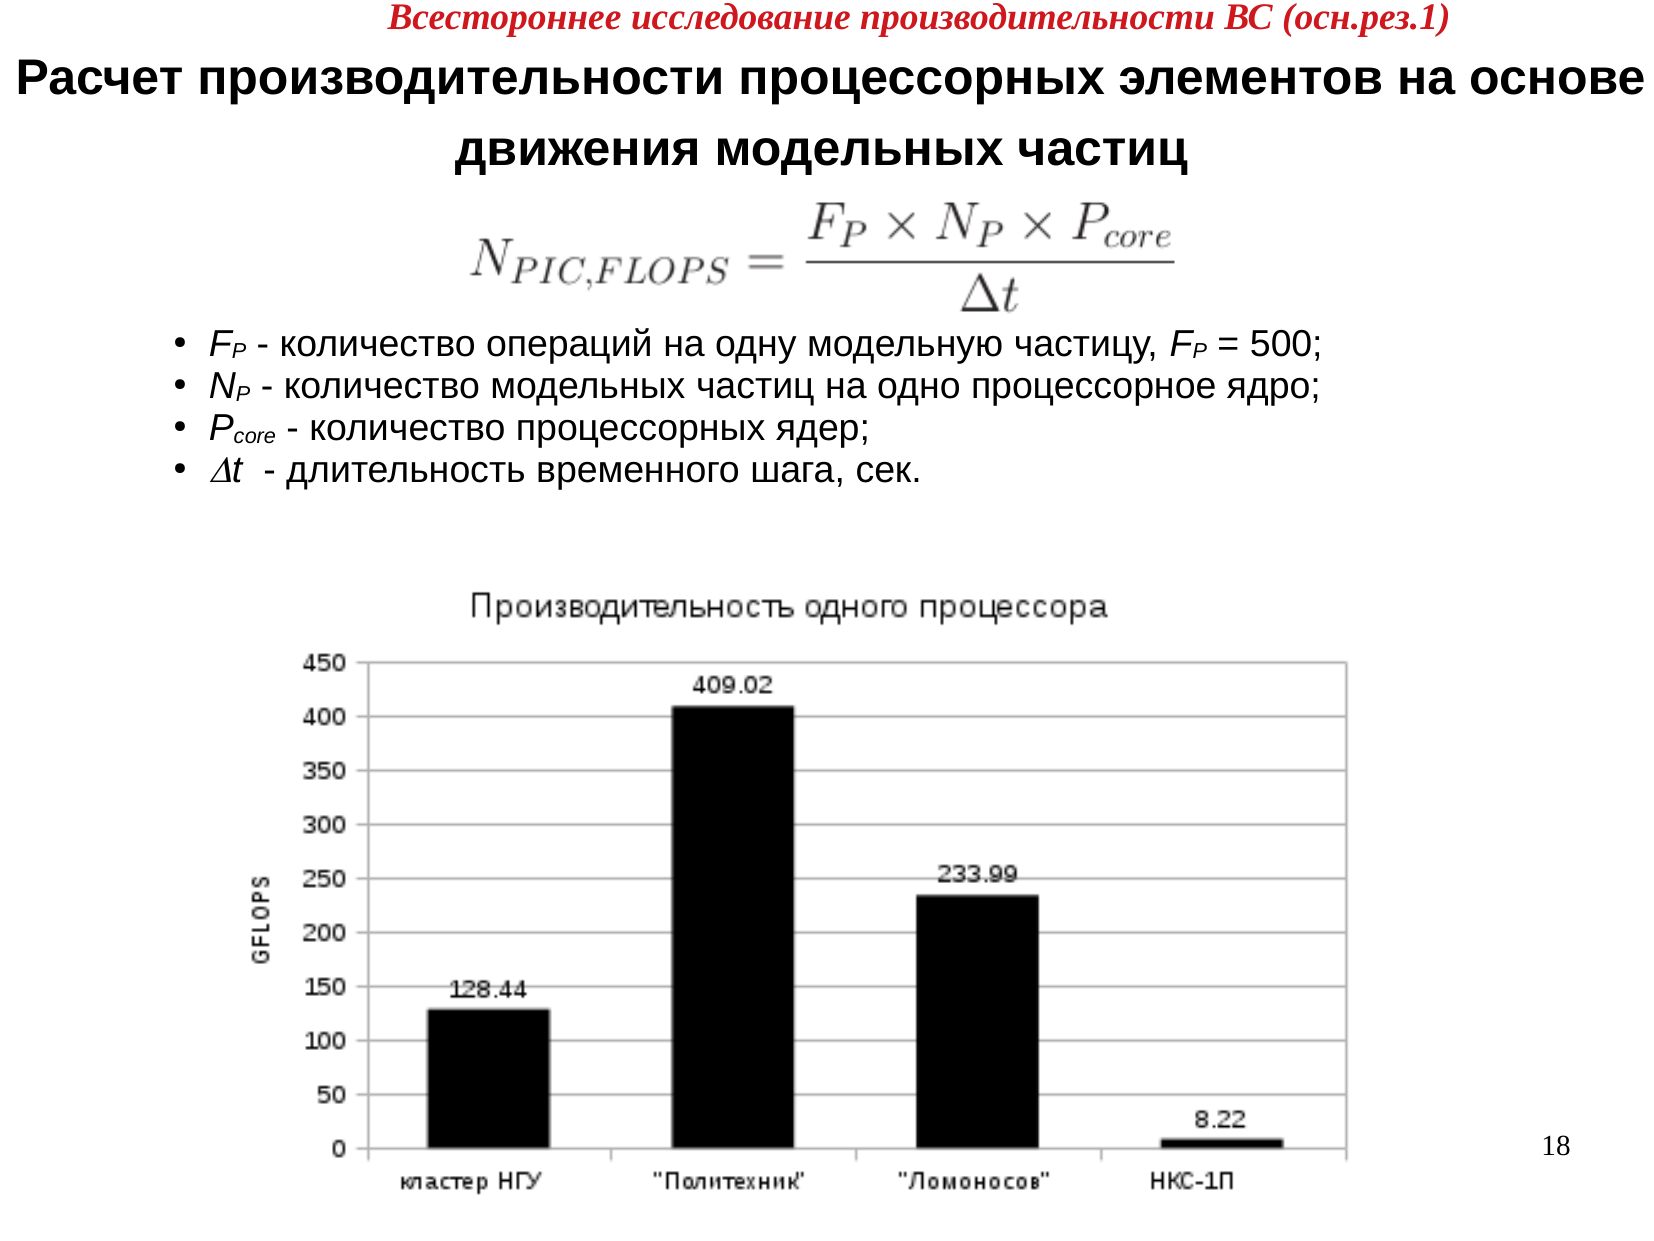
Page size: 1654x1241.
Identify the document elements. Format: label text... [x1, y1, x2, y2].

text_box Всестороннее исследование производительности ВС (осн.рез.1) [372, 0, 1501, 87]
text_box FP - количество операций на одну модельную частицу, FP = 500; NP - количество модельных частиц на одно процессорное ядро; Pcore - количество процессорных ядер; Dt - длительность временного шага, сек. [158, 315, 1531, 544]
picture [211, 554, 1368, 1207]
picture [438, 187, 1201, 315]
title Расчет производительности процессорных элементов на основе движения модельных частиц [0, 0, 1654, 187]
